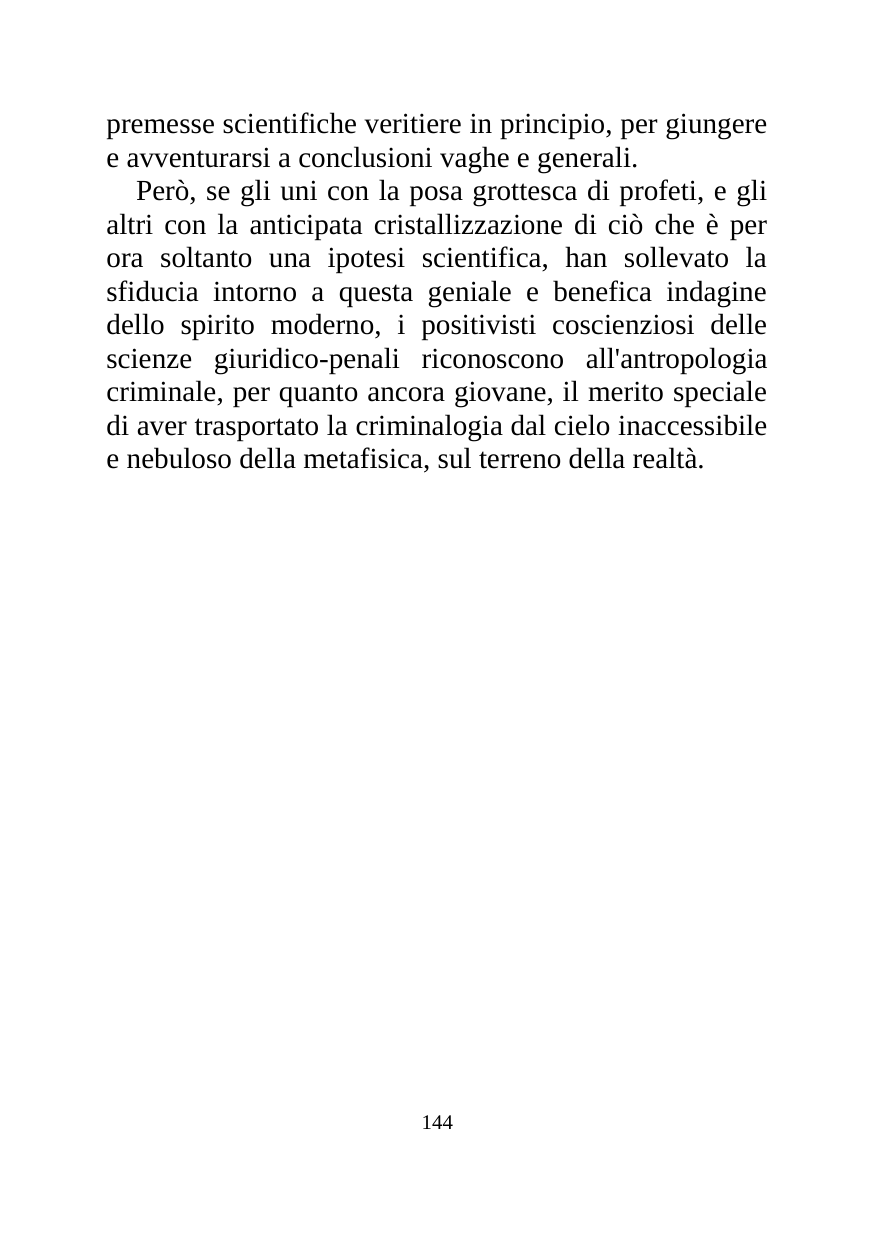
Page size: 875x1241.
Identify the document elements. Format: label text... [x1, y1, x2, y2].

text premesse scientifiche veritiere in principio, per giungere e avventurarsi a conclusioni vaghe e generali. [106, 106, 768, 173]
text Però, se gli uni con la posa grottesca di profeti, e gli altri con la anticipata cristallizzazione di ciò che è per ora soltanto una ipotesi scientifica, han sollevato la sfiducia intorno a questa geniale e benefica indagine dello spirito moderno, i positivisti coscienziosi delle scienze giuridico-penali riconoscono all'antropologia criminale, per quanto ancora giovane, il merito speciale di aver trasportato la criminalogia dal cielo inaccessibile e nebuloso della metafisica, sul terreno della realtà. [106, 173, 768, 475]
